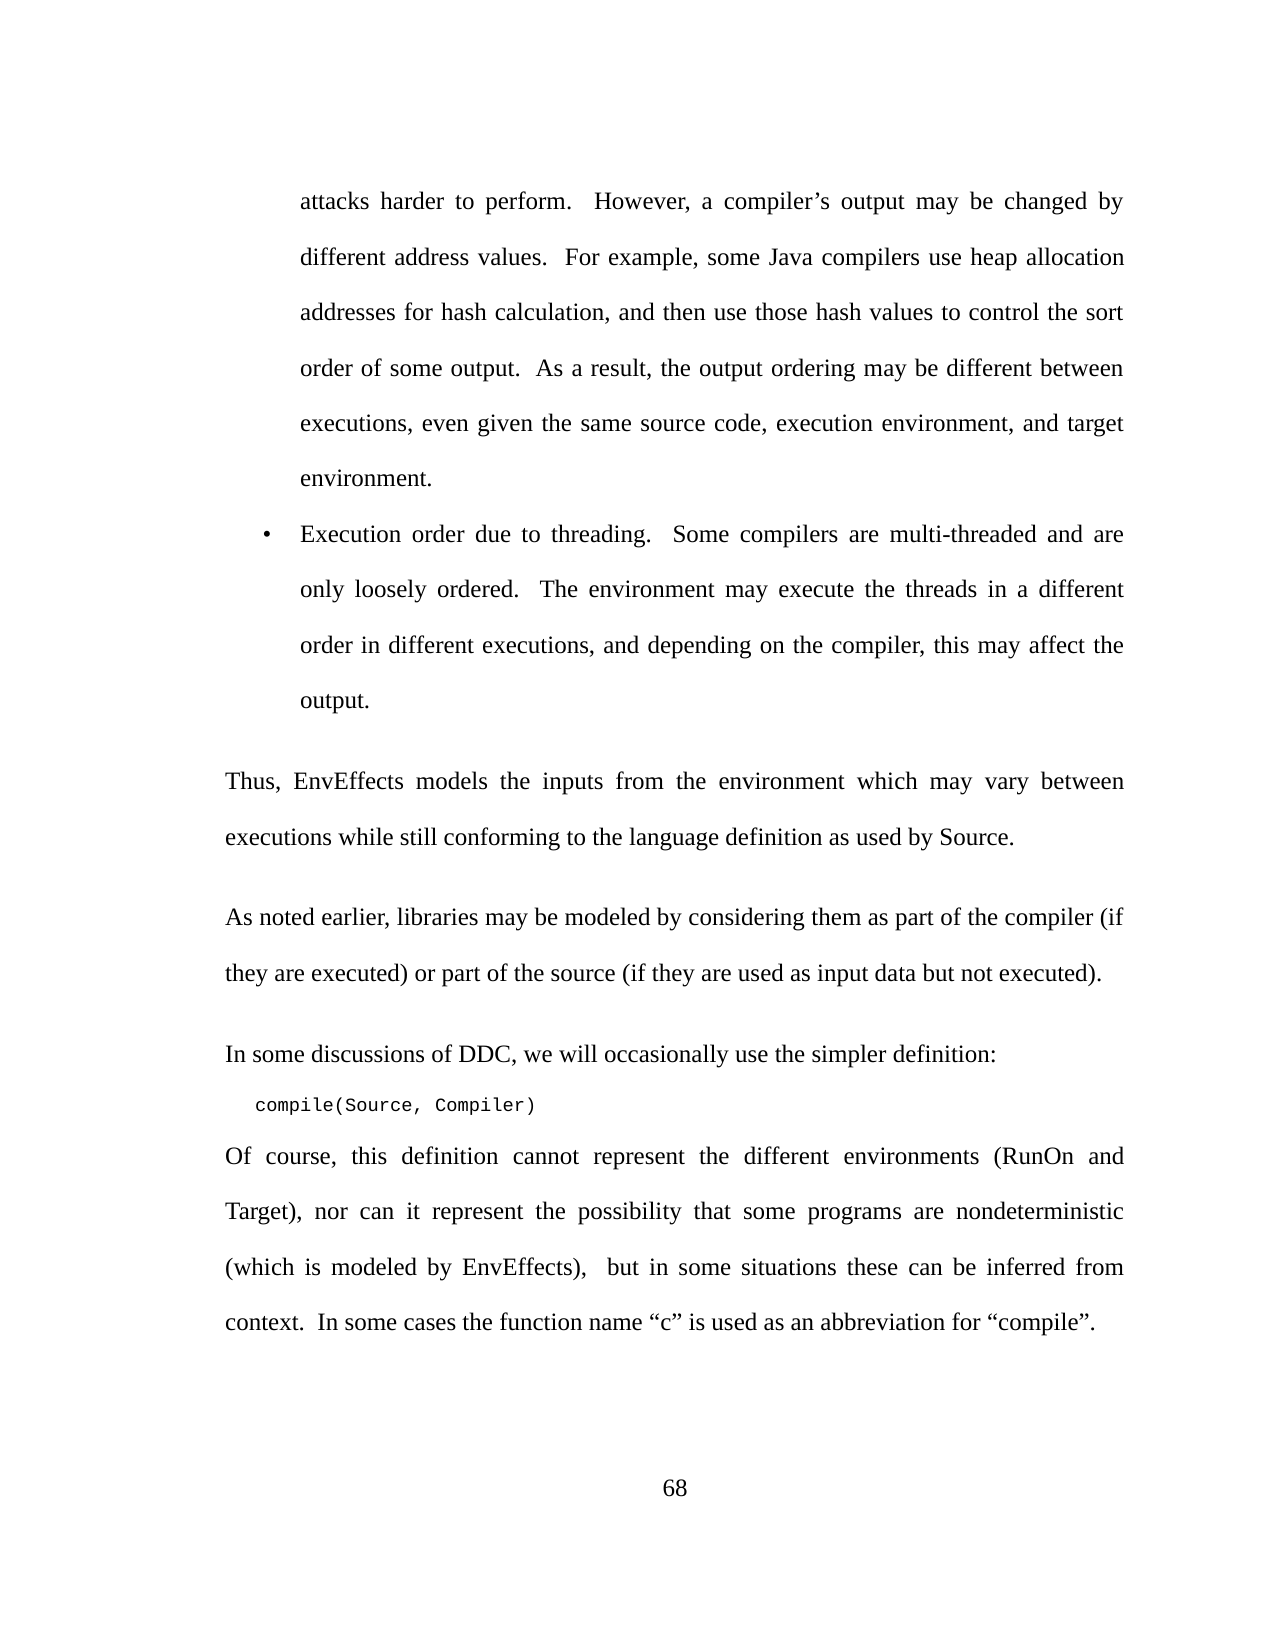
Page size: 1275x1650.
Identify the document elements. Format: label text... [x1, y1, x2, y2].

list Execution order due to threading. Some compilers are multi-threaded and are only loosely ordered. The environment may execute the threads in a different order in different executions, and depending on the compiler, this may affect the output. [262, 520, 1125, 714]
text Of course, this definition cannot represent the different environments (RunOn and Target), nor can it represent the possibility that some programs are nondeterministic (which is modeled by EnvEffects), but in some situations these can be inferred from context. In some cases the function name “c” is used as an abbreviation for “compile”. [225, 1142, 1125, 1336]
list attacks harder to perform. However, a compiler’s output may be changed by different address values. For example, some Java compilers use heap allocation addresses for hash calculation, and then use those hash values to control the sort order of some output. As a result, the output ordering may be different between executions, even given the same source code, execution environment, and target environment. [262, 187, 1125, 492]
text compile(Source, Compiler) [225, 1095, 1125, 1117]
text Thus, EnvEffects models the inputs from the environment which may vary between executions while still conforming to the language definition as used by Source. [225, 767, 1125, 850]
text As noted earlier, libraries may be modeled by considering them as part of the compiler (if they are executed) or part of the source (if they are used as input data but not executed). [225, 903, 1125, 987]
text In some discussions of DDC, we will occasionally use the simpler definition: [225, 1040, 1125, 1068]
